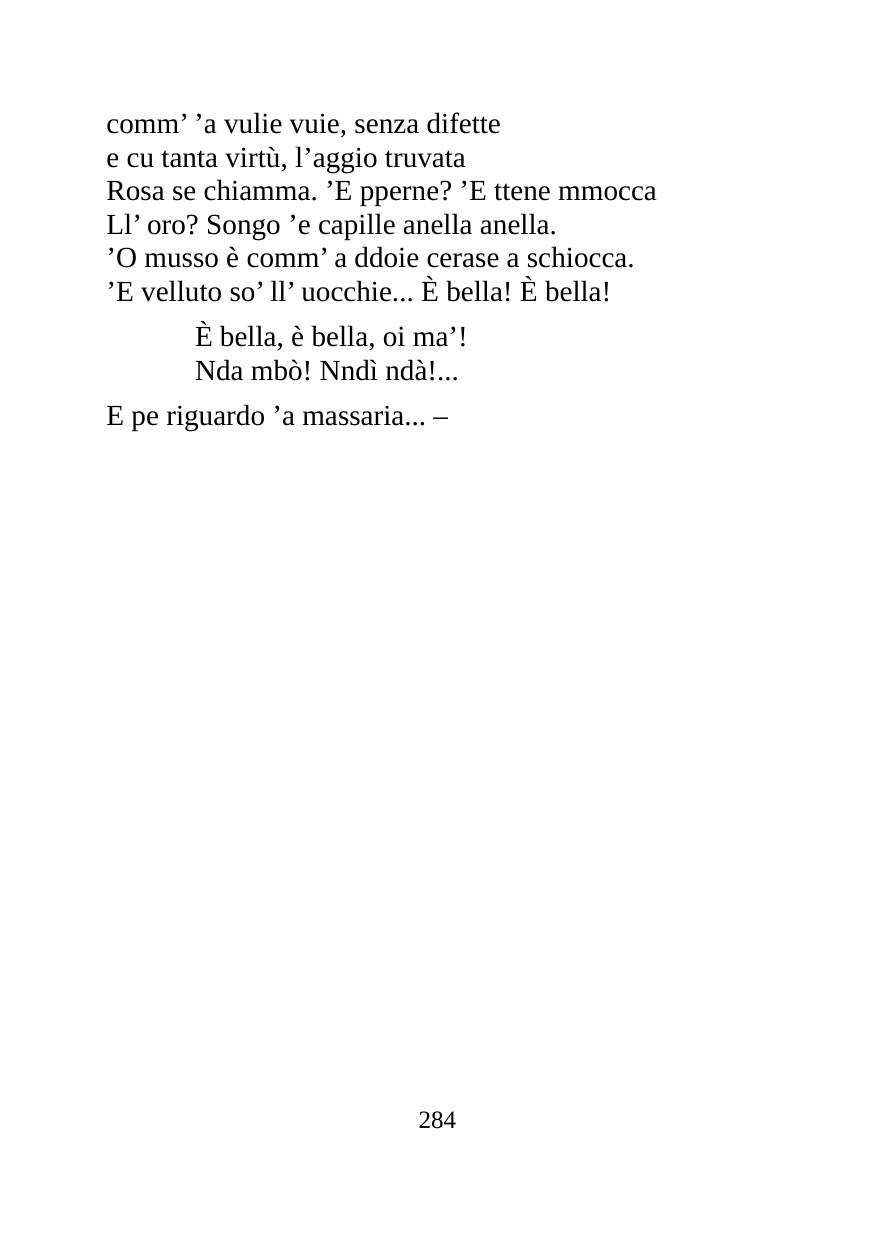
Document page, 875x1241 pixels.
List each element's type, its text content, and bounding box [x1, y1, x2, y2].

text comm’ ’a vulie vuie, senza difette [106, 106, 768, 140]
text e cu tanta virtù, l’aggio truvata [106, 140, 768, 173]
text ’O musso è comm’ a ddoie cerase a schiocca. [106, 240, 768, 274]
text Ll’ oro? Songo ’e capille anella anella. [106, 207, 768, 240]
text È bella, è bella, oi ma’! [195, 319, 768, 353]
text Rosa se chiamma. ’E pperne? ’E ttene mmocca [106, 173, 768, 207]
text Nda mbò! Nndì ndà!... [195, 353, 768, 386]
text E pe riguardo ’a massaria... – [106, 398, 768, 432]
text ’E velluto so’ ll’ uocchie... È bella! È bella! [106, 274, 768, 307]
